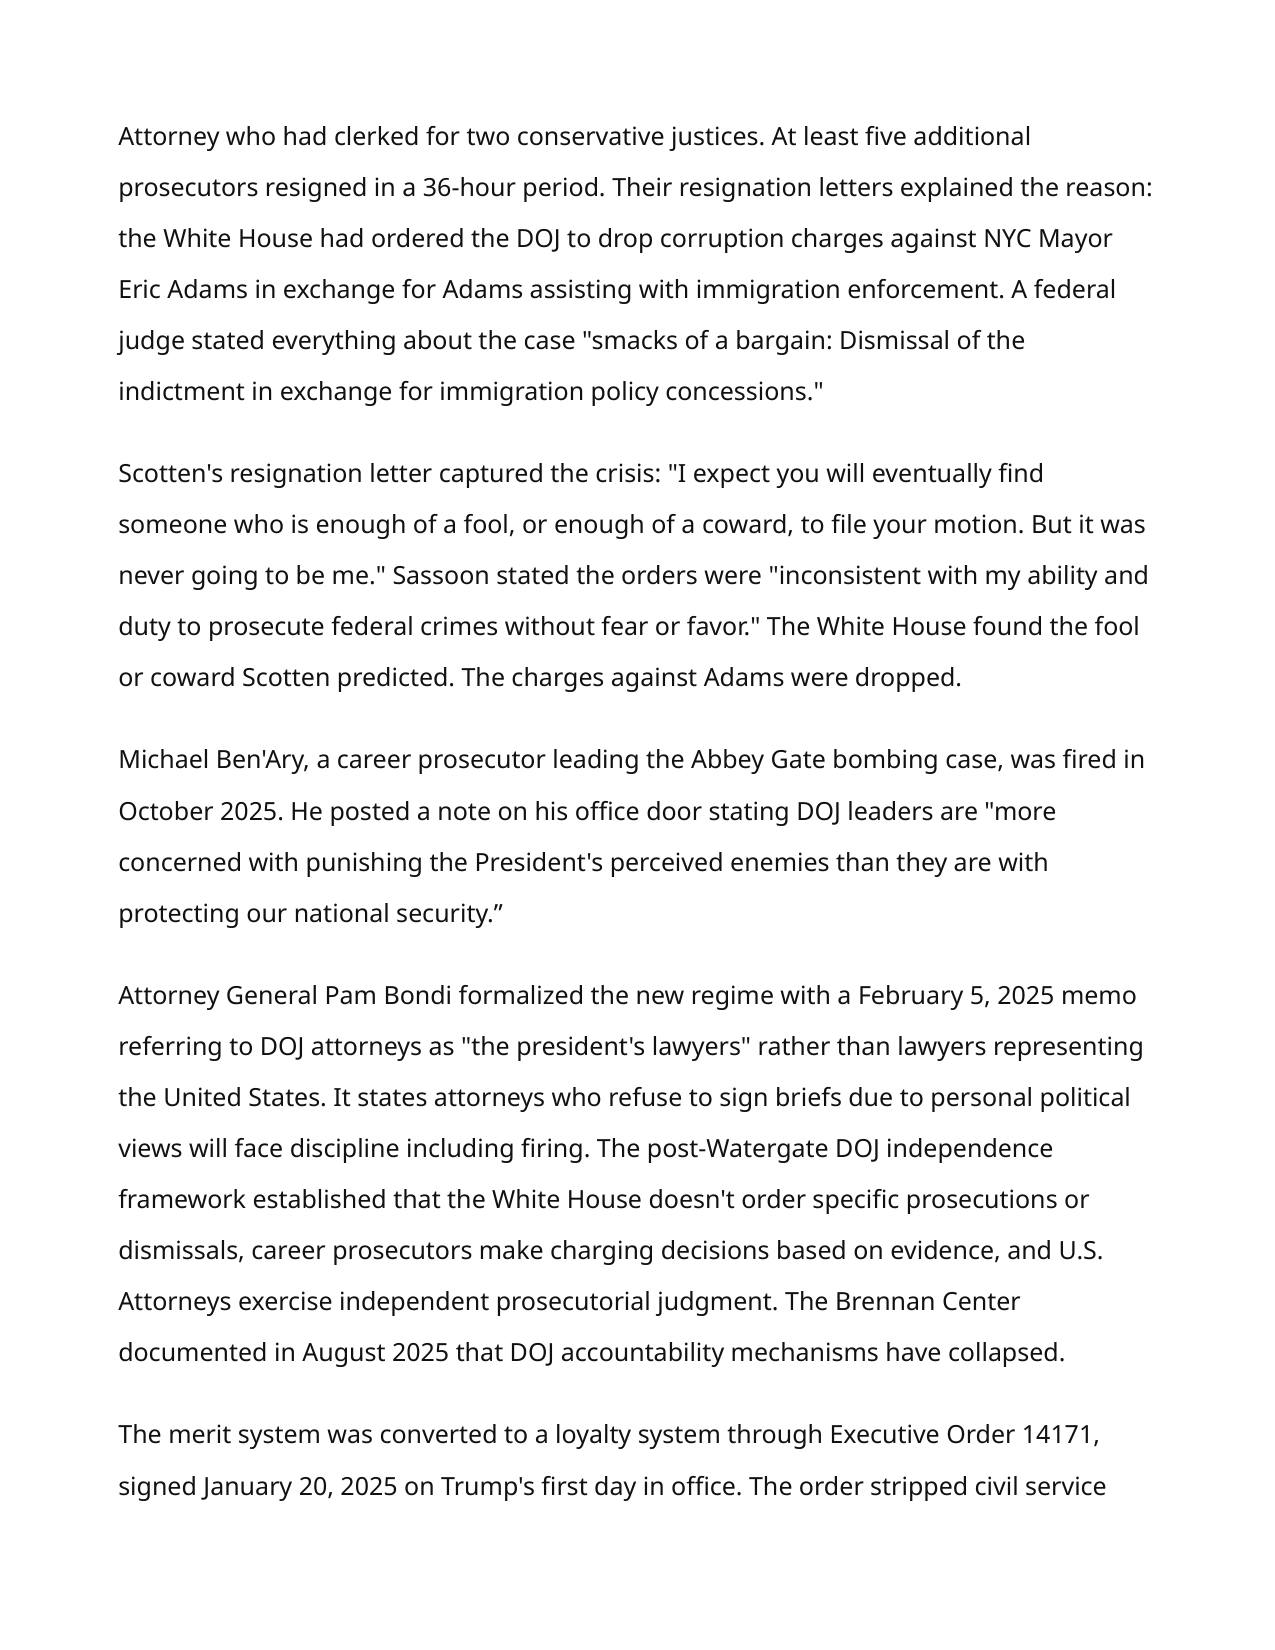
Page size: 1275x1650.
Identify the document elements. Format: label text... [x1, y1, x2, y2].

text Attorney who had clerked for two conservative justices. At least five additional prosecutors resigned in a 36-hour period. Their resignation letters explained the reason: the White House had ordered the DOJ to drop corruption charges against NYC Mayor Eric Adams in exchange for Adams assisting with immigration enforcement. A federal judge stated everything about the case "smacks of a bargain: Dismissal of the indictment in exchange for immigration policy concessions." [118, 118, 1157, 407]
text Michael Ben'Ary, a career prosecutor leading the Abbey Gate bombing case, was fired in October 2025. He posted a note on his office door stating DOJ leaders are "more concerned with punishing the President's perceived enemies than they are with protecting our national security.” [118, 742, 1157, 929]
text The merit system was converted to a loyalty system through Executive Order 14171, signed January 20, 2025 on Trump's first day in office. The order stripped civil service [118, 1417, 1157, 1502]
text Attorney General Pam Bondi formalized the new regime with a February 5, 2025 memo referring to DOJ attorneys as "the president's lawyers" rather than lawyers representing the United States. It states attorneys who refuse to sign briefs due to personal political views will face discipline including firing. The post-Watergate DOJ independence framework established that the White House doesn't order specific prosecutions or dismissals, career prosecutors make charging decisions based on evidence, and U.S. Attorneys exercise independent prosecutorial judgment. The Brennan Center documented in August 2025 that DOJ accountability mechanisms have collapsed. [118, 977, 1157, 1369]
text Scotten's resignation letter captured the crisis: "I expect you will eventually find someone who is enough of a fool, or enough of a coward, to file your motion. But it was never going to be me." Sassoon stated the orders were "inconsistent with my ability and duty to prosecute federal crimes without fear or favor." The White House found the fool or coward Scotten predicted. The charges against Adams were dropped. [118, 456, 1157, 694]
